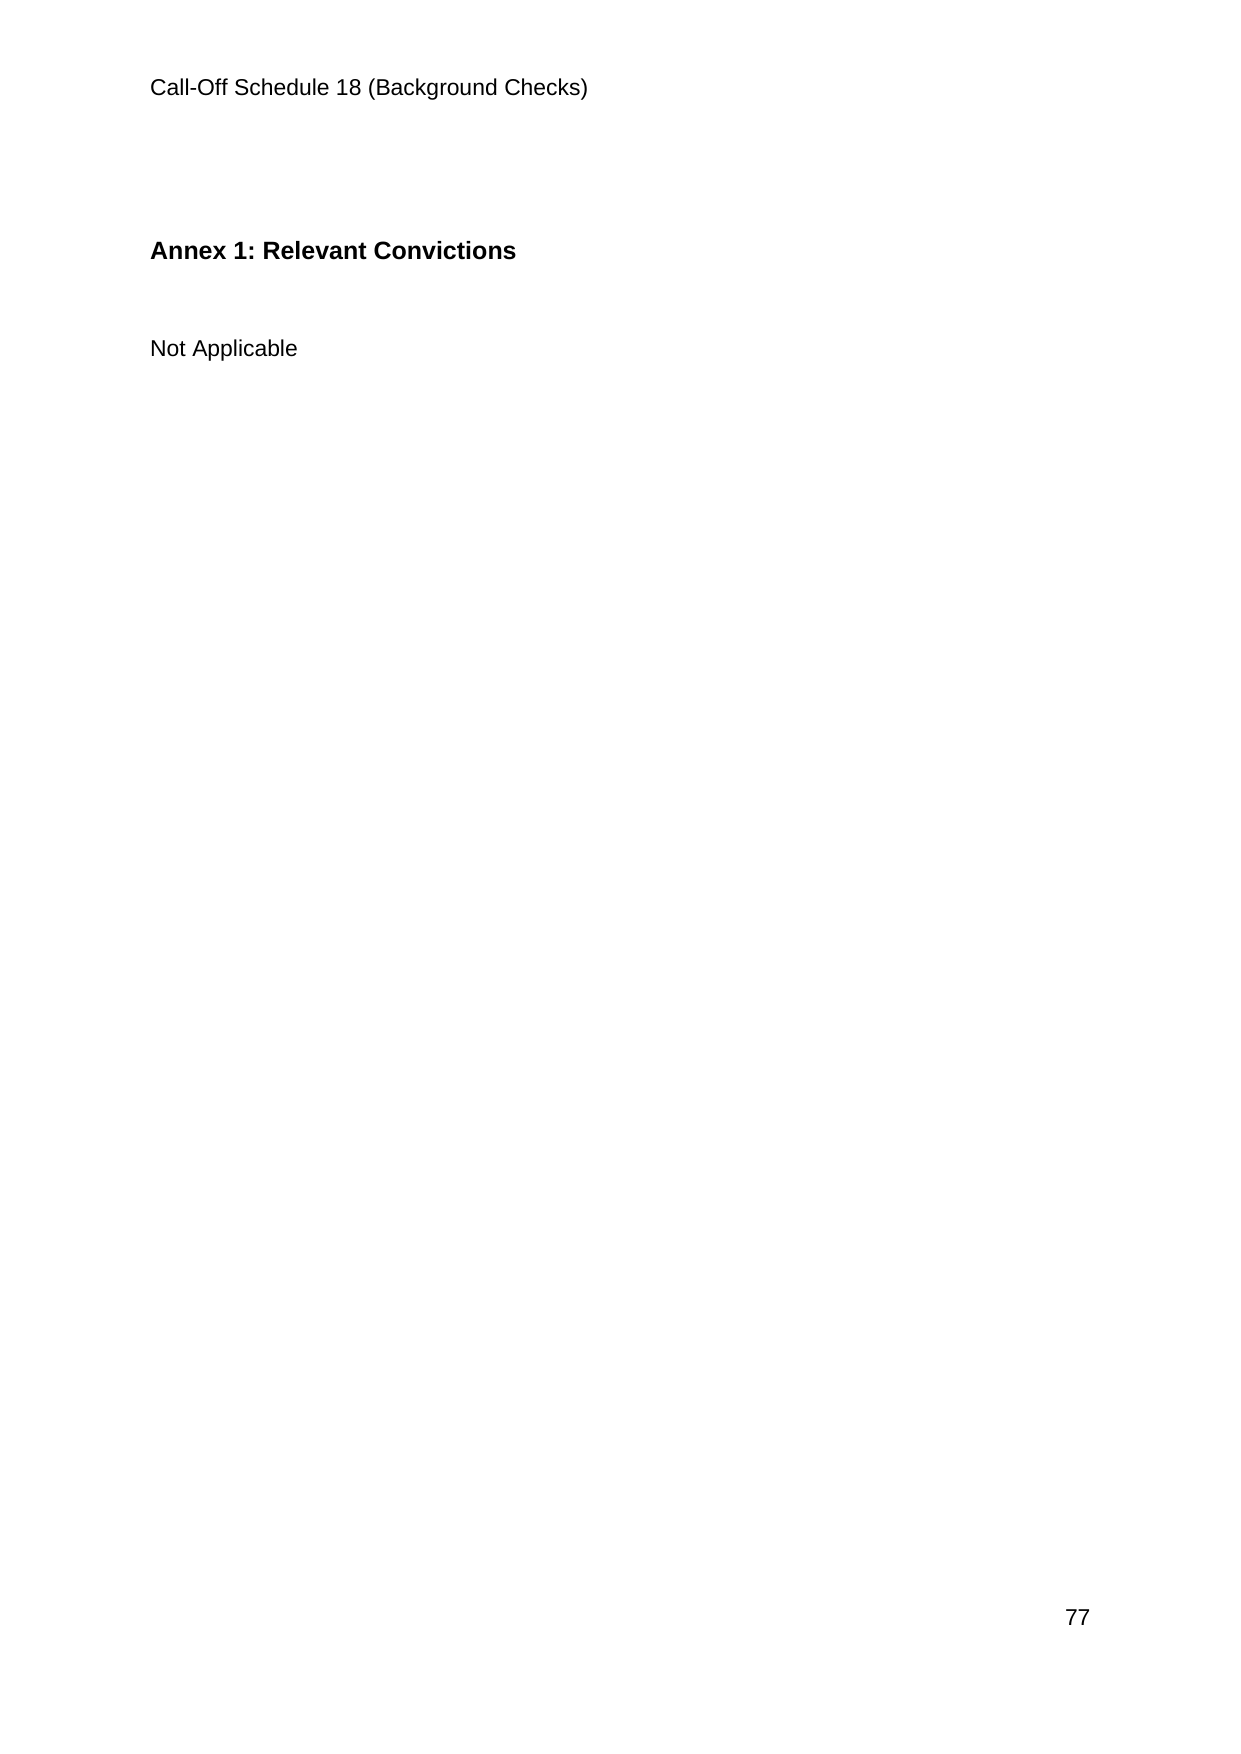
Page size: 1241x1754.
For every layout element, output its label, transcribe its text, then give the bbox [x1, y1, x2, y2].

text Not Applicable [150, 335, 1090, 361]
subtitle Annex 1: Relevant Convictions [150, 236, 1090, 265]
